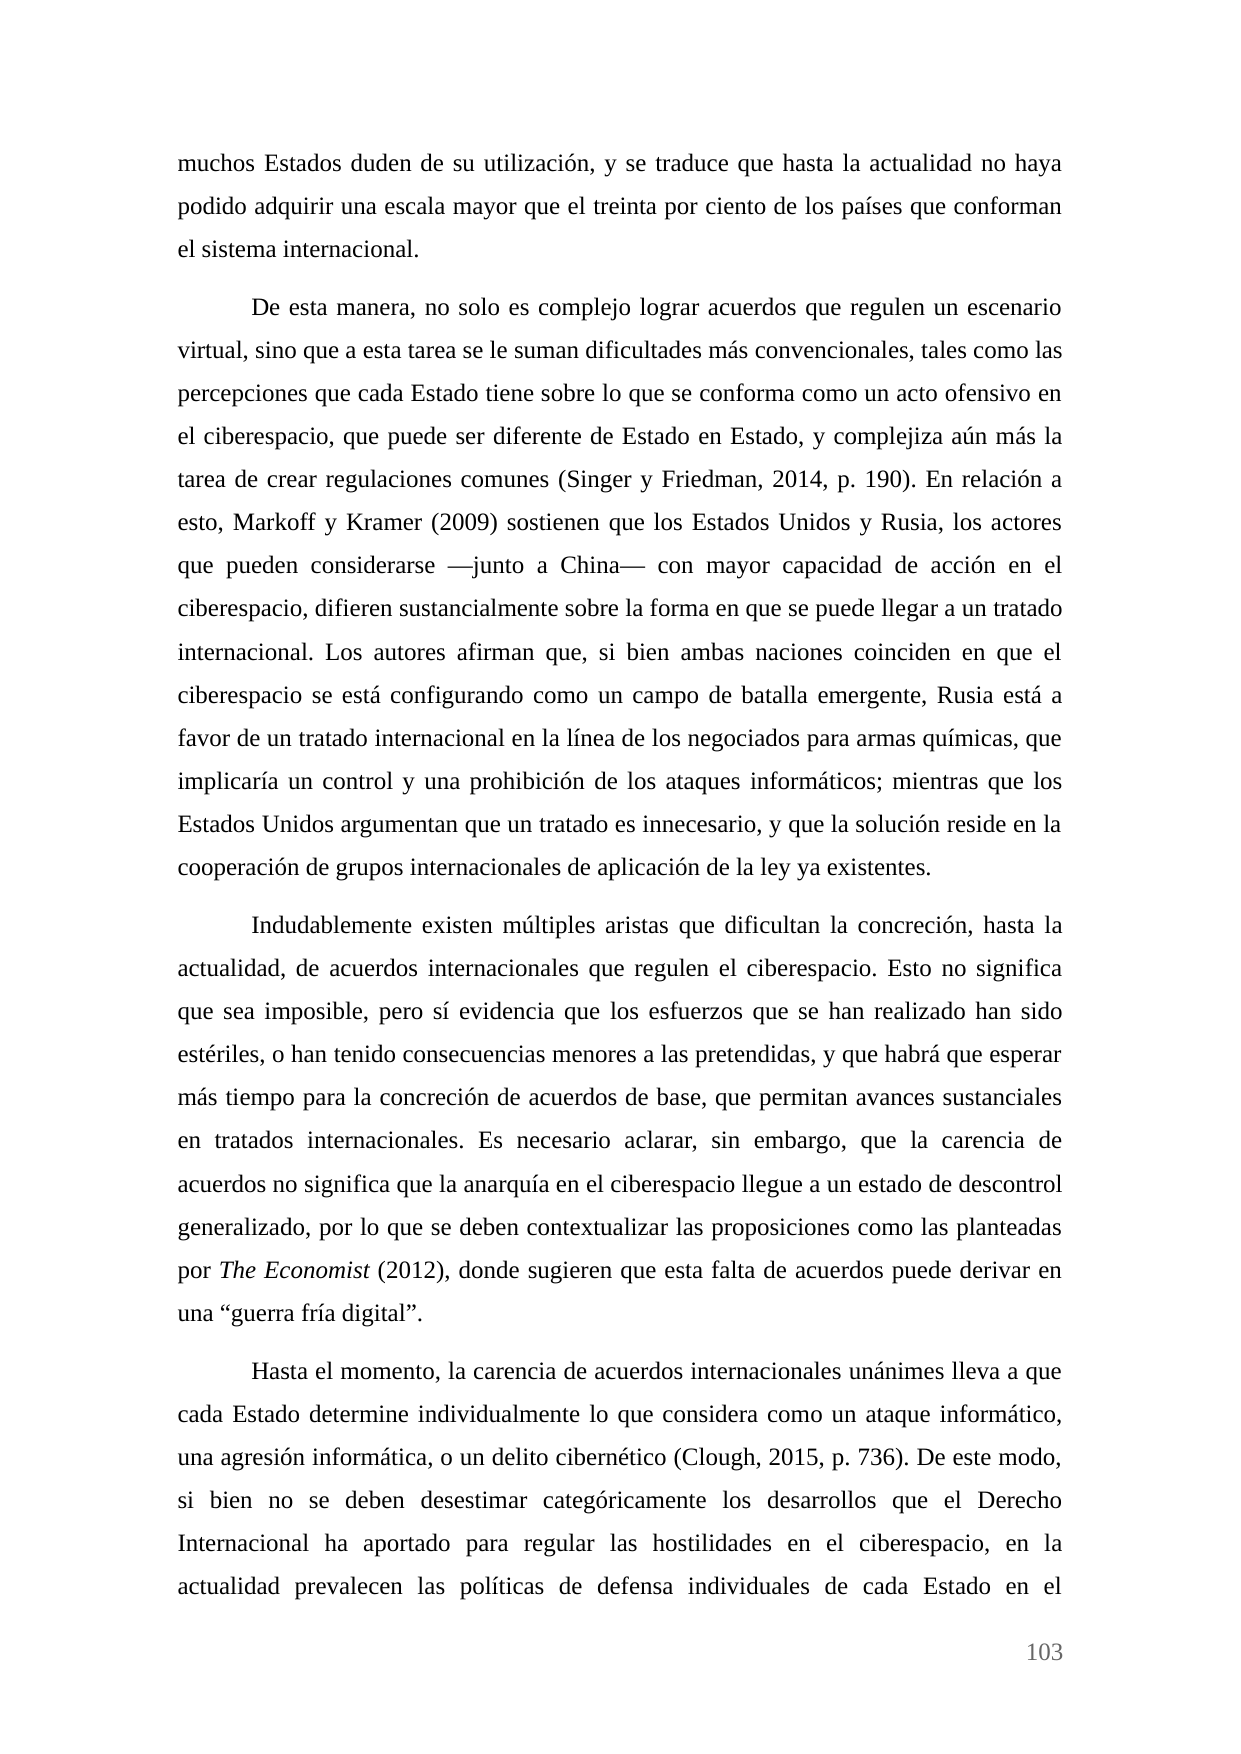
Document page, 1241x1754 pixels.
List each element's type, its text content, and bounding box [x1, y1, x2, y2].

text muchos Estados duden de su utilización, y se traduce que hasta la actualidad no haya podido adquirir una escala mayor que el treinta por ciento de los países que conforman el sistema internacional. [177, 148, 1063, 263]
text Indudablemente existen múltiples aristas que dificultan la concreción, hasta la actualidad, de acuerdos internacionales que regulen el ciberespacio. Esto no significa que sea imposible, pero sí evidencia que los esfuerzos que se han realizado han sido estériles, o han tenido consecuencias menores a las pretendidas, y que habrá que esperar más tiempo para la concreción de acuerdos de base, que permitan avances sustanciales en tratados internacionales. Es necesario aclarar, sin embargo, que la carencia de acuerdos no significa que la anarquía en el ciberespacio llegue a un estado de descontrol generalizado, por lo que se deben contextualizar las proposiciones como las planteadas por The Economist (2012), donde sugieren que esta falta de acuerdos puede derivar en una “guerra fría digital”. [177, 910, 1063, 1327]
text De esta manera, no solo es complejo lograr acuerdos que regulen un escenario virtual, sino que a esta tarea se le suman dificultades más convencionales, tales como las percepciones que cada Estado tiene sobre lo que se conforma como un acto ofensivo en el ciberespacio, que puede ser diferente de Estado en Estado, y complejiza aún más la tarea de crear regulaciones comunes (Singer y Friedman, 2014, p. 190). En relación a esto, Markoff y Kramer (2009) sostienen que los Estados Unidos y Rusia, los actores que pueden considerarse —junto a China— con mayor capacidad de acción en el ciberespacio, difieren sustancialmente sobre la forma en que se puede llegar a un tratado internacional. Los autores afirman que, si bien ambas naciones coinciden en que el ciberespacio se está configurando como un campo de batalla emergente, Rusia está a favor de un tratado internacional en la línea de los negociados para armas químicas, que implicaría un control y una prohibición de los ataques informáticos; mientras que los Estados Unidos argumentan que un tratado es innecesario, y que la solución reside en la cooperación de grupos internacionales de aplicación de la ley ya existentes. [177, 292, 1063, 881]
text Hasta el momento, la carencia de acuerdos internacionales unánimes lleva a que cada Estado determine individualmente lo que considera como un ataque informático, una agresión informática, o un delito cibernético (Clough, 2015, p. 736). De este modo, si bien no se deben desestimar categóricamente los desarrollos que el Derecho Internacional ha aportado para regular las hostilidades en el ciberespacio, en la actualidad prevalecen las políticas de defensa individuales de cada Estado en el [177, 1356, 1063, 1600]
